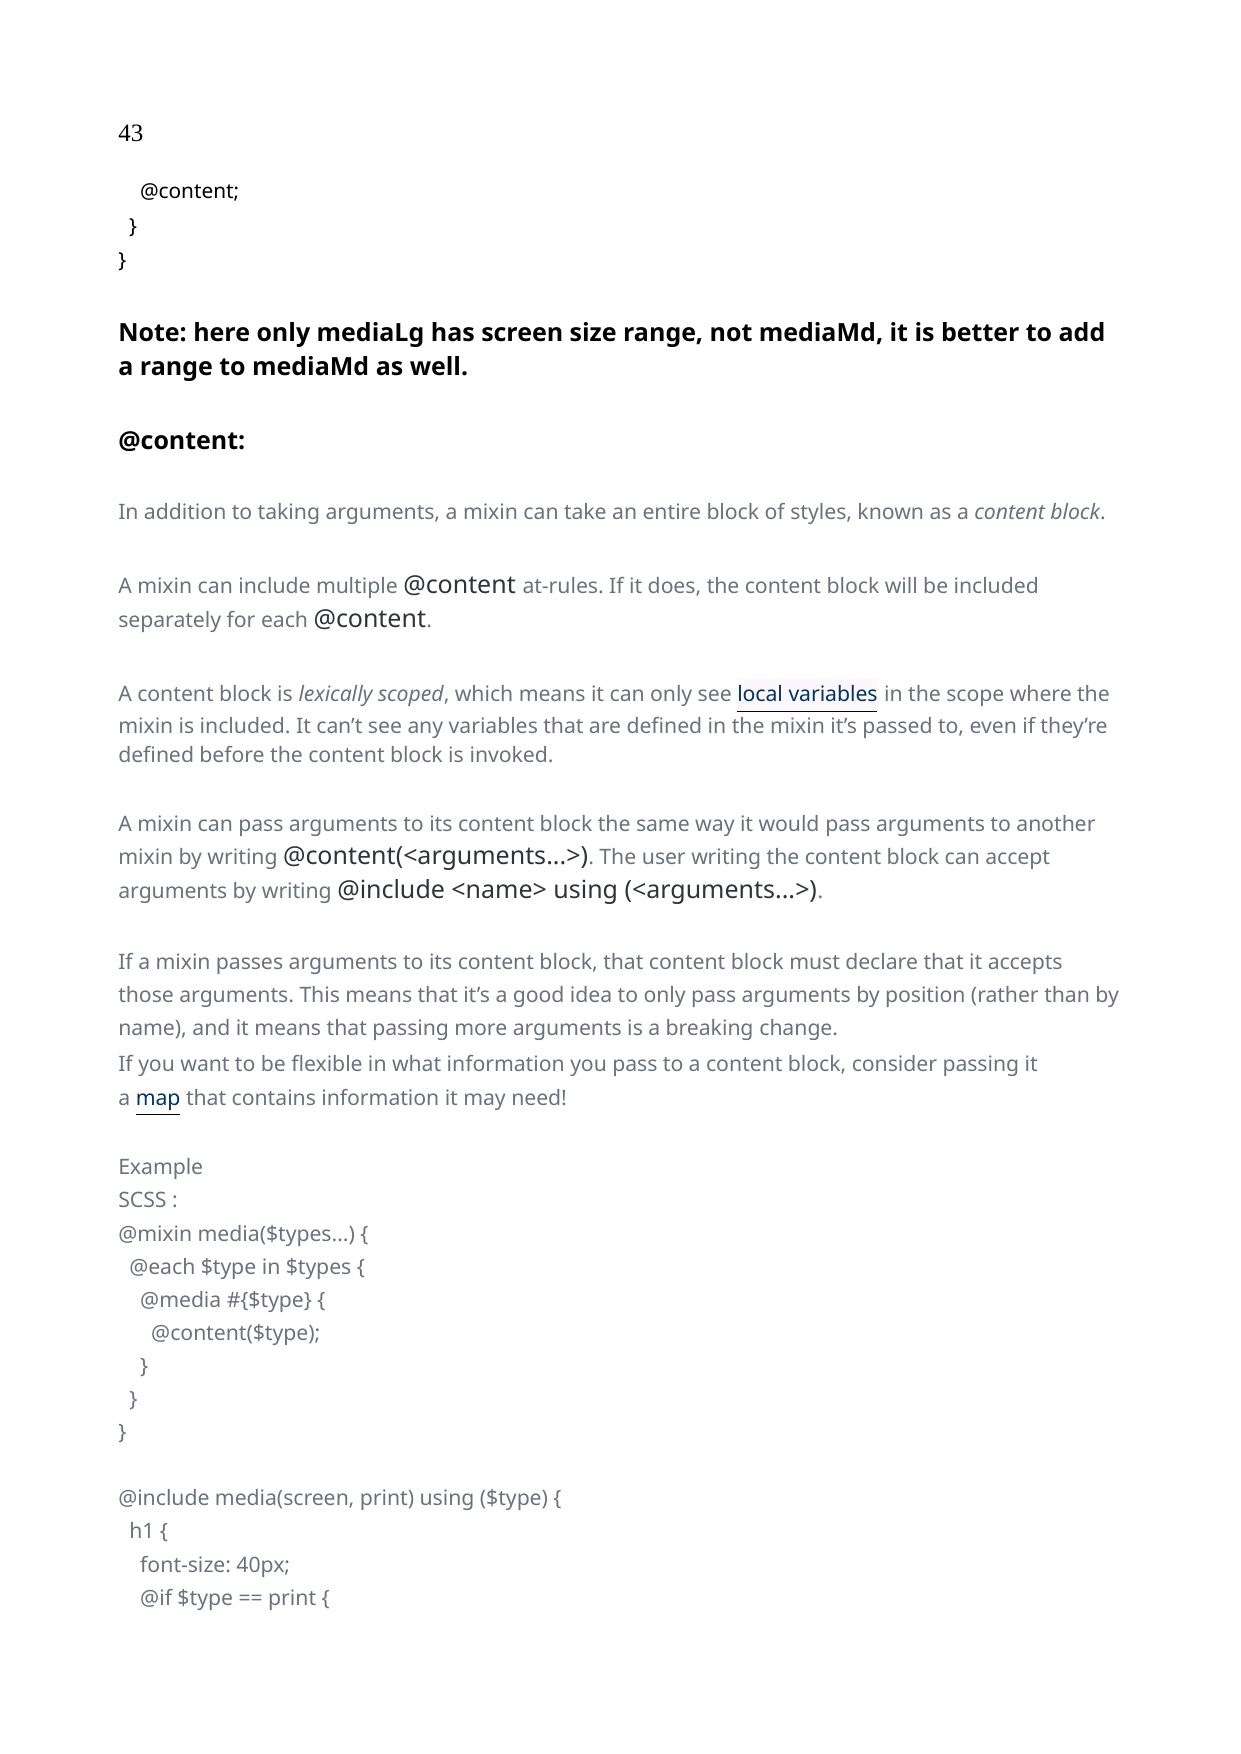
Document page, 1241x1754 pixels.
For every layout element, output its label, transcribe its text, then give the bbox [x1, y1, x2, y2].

text font-size: 40px; [118, 1549, 1122, 1578]
text @content($type); [118, 1318, 1122, 1347]
text @content; [118, 176, 1122, 205]
text If you want to be flexible in what information you pass to a content block, consider passing it a map that contains information it may need! [118, 1049, 1122, 1114]
text @if $type == print { [118, 1583, 1122, 1611]
text } [118, 245, 1122, 274]
text A mixin can pass arguments to its content block the same way it would pass arguments to another mixin by writing @content(<arguments...>). The user writing the content block can accept arguments by writing @include <name> using (<arguments...>). [118, 809, 1122, 906]
text A mixin can include multiple @content at-rules. If it does, the content block will be included separately for each @content. [118, 566, 1122, 634]
text If a mixin passes arguments to its content block, that content block must declare that it accepts those arguments. This means that it’s a good idea to only pass arguments by position (rather than by name), and it means that passing more arguments is a breaking change. [118, 947, 1122, 1042]
text } [118, 1384, 1122, 1413]
text A content block is lexically scoped, which means it can only see local variables in the scope where the mixin is included. It can’t see any variables that are defined in the mixin it’s passed to, even if they’re defined before the content block is invoked. [118, 675, 1122, 769]
text h1 { [118, 1516, 1122, 1545]
text } [118, 211, 1122, 239]
text @media #{$type} { [118, 1284, 1122, 1313]
text @each $type in $types { [118, 1251, 1122, 1280]
text Example [118, 1152, 1122, 1181]
text @content: [118, 423, 1122, 457]
text } [118, 1351, 1122, 1380]
text In addition to taking arguments, a mixin can take an entire block of styles, known as a content block. [118, 497, 1122, 526]
text SCSS : [118, 1185, 1122, 1214]
text Note: here only mediaLg has screen size range, not mediaMd, it is better to add a range to mediaMd as well. [118, 314, 1122, 382]
text @mixin media($types...) { [118, 1218, 1122, 1247]
text @include media(screen, print) using ($type) { [118, 1483, 1122, 1512]
text } [118, 1417, 1122, 1446]
